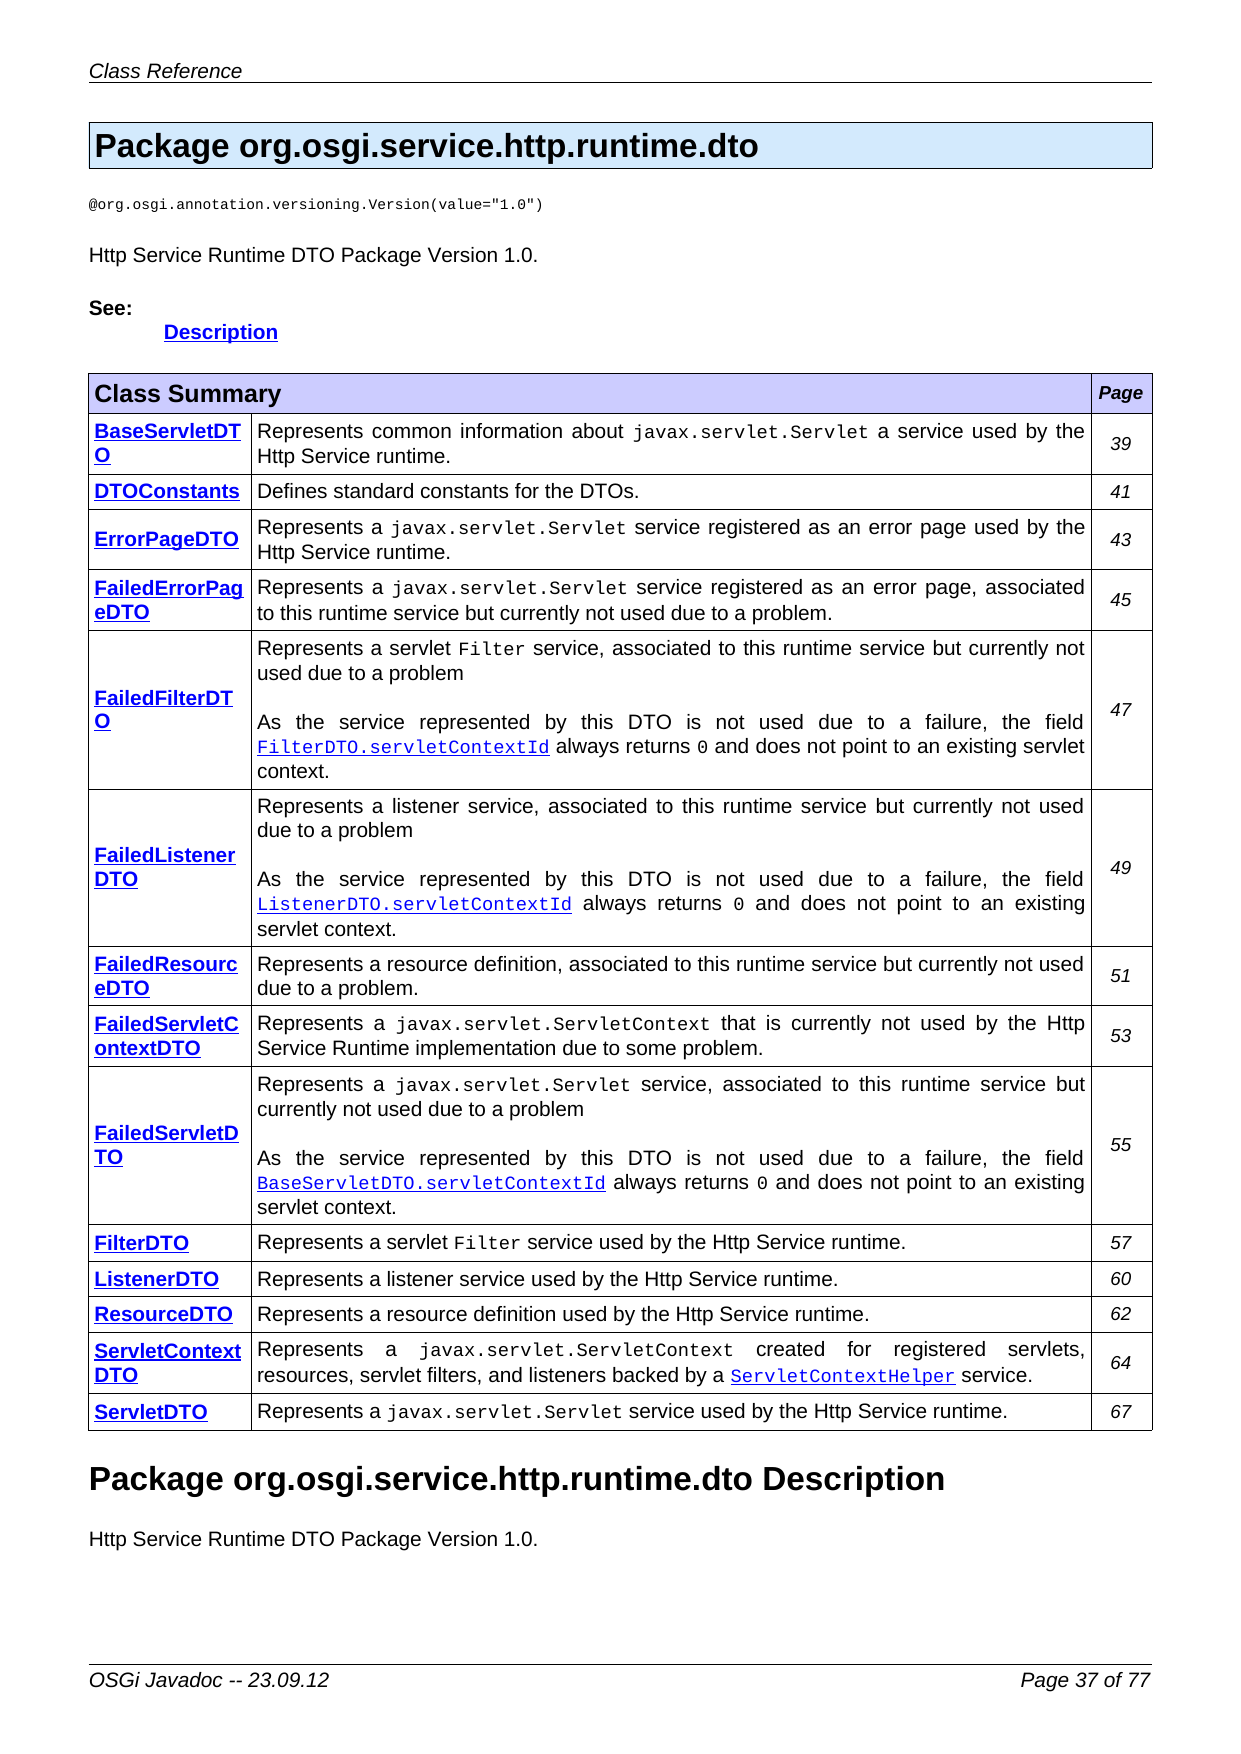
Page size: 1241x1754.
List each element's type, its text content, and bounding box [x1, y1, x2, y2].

table_cell DTOConstants [89, 475, 251, 509]
table_cell ServletContextDTO [89, 1333, 251, 1393]
table_cell FailedResourceDTO [89, 947, 251, 1005]
table_header Class Summary [89, 374, 1091, 413]
table_cell 52 [1092, 1006, 1152, 1066]
table_cell Represents a javax.servlet.Servlet service registered as an error page used by the Http Service runtime. [252, 510, 1091, 569]
table_cell 61 [1092, 1297, 1152, 1332]
table_cell Represents a servlet Filter service used by the Http Service runtime. [252, 1225, 1091, 1261]
text Http Service Runtime DTO Package Version 1.0. [88, 243, 1152, 267]
subtitle Package org.osgi.service.http.runtime.dto [90, 123, 1152, 168]
table_cell Represents a javax.servlet.Servlet service, associated to this runtime service but currently not used due to a problem As the service represented by this DTO is not used due to a failure, the field BaseServletDTO.servletContextId always returns 0 and does not point to an existing servlet context. [252, 1067, 1091, 1224]
table_cell ListenerDTO [89, 1262, 251, 1296]
table_cell 38 [1092, 414, 1152, 473]
table_cell Represents a javax.servlet.ServletContext created for registered servlets, resources, servlet filters, and listeners backed by a ServletContextHelper service. [252, 1333, 1091, 1393]
table_cell Represents a listener service used by the Http Service runtime. [252, 1262, 1091, 1296]
text Package org.osgi.service.http.runtime.dto Description [88, 1459, 1152, 1498]
table_cell ErrorPageDTO [89, 510, 251, 569]
text See: [88, 296, 1152, 320]
table_cell 42 [1092, 510, 1152, 569]
table_cell FailedServletContextDTO [89, 1006, 251, 1066]
table_cell 54 [1092, 1067, 1152, 1224]
table_cell BaseServletDTO [89, 414, 251, 473]
table_cell FailedFilterDTO [89, 631, 251, 788]
table_cell 63 [1092, 1333, 1152, 1393]
table_cell Defines standard constants for the DTOs. [252, 475, 1091, 509]
table_cell FailedErrorPageDTO [89, 570, 251, 630]
table_cell Represents a resource definition used by the Http Service runtime. [252, 1297, 1091, 1332]
table_cell 40 [1092, 475, 1152, 509]
table_cell Represents a javax.servlet.Servlet service used by the Http Service runtime. [252, 1394, 1091, 1430]
table_cell 50 [1092, 947, 1152, 1005]
table_cell Represents a resource definition, associated to this runtime service but currently not used due to a problem. [252, 947, 1091, 1005]
table_cell 59 [1092, 1262, 1152, 1296]
table_cell 56 [1092, 1225, 1152, 1261]
table_cell Represents a servlet Filter service, associated to this runtime service but currently not used due to a problem As the service represented by this DTO is not used due to a failure, the field FilterDTO.servletContextId always returns 0 and does not point to an existing servlet context. [252, 631, 1091, 788]
table_cell 44 [1092, 570, 1152, 630]
table_cell FilterDTO [89, 1225, 251, 1261]
text @org.osgi.annotation.versioning.Version(value="1.0") [88, 197, 1152, 213]
table_cell FailedListenerDTO [89, 790, 251, 946]
table_header Page [1092, 374, 1152, 413]
table_cell ServletDTO [89, 1394, 251, 1430]
table_cell FailedServletDTO [89, 1067, 251, 1224]
table_cell ResourceDTO [89, 1297, 251, 1332]
table_cell Represents a javax.servlet.ServletContext that is currently not used by the Http Service Runtime implementation due to some problem. [252, 1006, 1091, 1066]
table_cell 48 [1092, 790, 1152, 946]
table_cell Represents common information about javax.servlet.Servlet a service used by the Http Service runtime. [252, 414, 1091, 473]
table_cell Represents a javax.servlet.Servlet service registered as an error page, associated to this runtime service but currently not used due to a problem. [252, 570, 1091, 630]
table_cell 66 [1092, 1394, 1152, 1430]
text Http Service Runtime DTO Package Version 1.0. [88, 1527, 1152, 1551]
table_cell Represents a listener service, associated to this runtime service but currently not used due to a problem As the service represented by this DTO is not used due to a failure, the field ListenerDTO.servletContextId always returns 0 and does not point to an existing servlet context. [252, 790, 1091, 946]
text Description [163, 320, 1152, 344]
table_cell 46 [1092, 631, 1152, 788]
